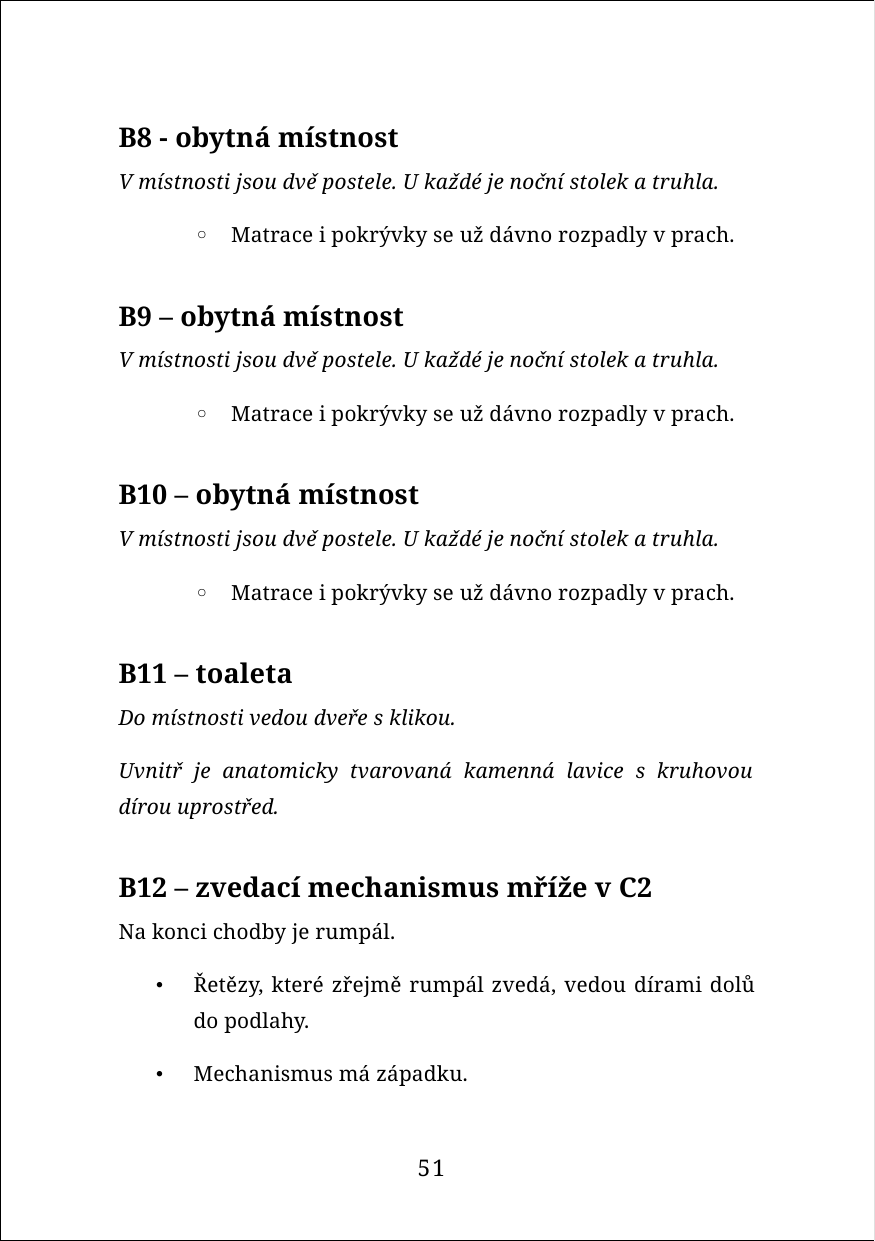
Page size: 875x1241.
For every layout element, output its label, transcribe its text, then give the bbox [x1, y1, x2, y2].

text V místnosti jsou dvě postele. U každé je noční stolek a truhla. [118, 167, 756, 195]
subtitle B9 – obytná místnost [118, 297, 756, 334]
subtitle B10 – obytná místnost [118, 476, 756, 513]
text V místnosti jsou dvě postele. U každé je noční stolek a truhla. [118, 346, 756, 374]
text Do místnosti vedou dveře s klikou. [118, 703, 756, 732]
text Na konci chodby je rumpál. [118, 917, 756, 946]
list Matrace i pokrývky se už dávno rozpadly v prach. [193, 399, 756, 427]
list Mechanismus má západku. [156, 1059, 756, 1088]
subtitle B12 – zvedací mechanismus mříže v C2 [118, 869, 756, 906]
list Matrace i pokrývky se už dávno rozpadly v prach. [193, 220, 756, 248]
subtitle B11 – toaleta [118, 654, 756, 691]
subtitle B8 - obytná místnost [118, 118, 756, 155]
text V místnosti jsou dvě postele. U každé je noční stolek a truhla. [118, 524, 756, 553]
text Uvnitř je anatomicky tvarovaná kamenná lavice s kruhovou dírou uprostřed. [118, 756, 756, 820]
list Řetězy, které zřejmě rumpál zvedá, vedou dírami dolů do podlahy. [156, 971, 756, 1034]
list Matrace i pokrývky se už dávno rozpadly v prach. [193, 578, 756, 606]
